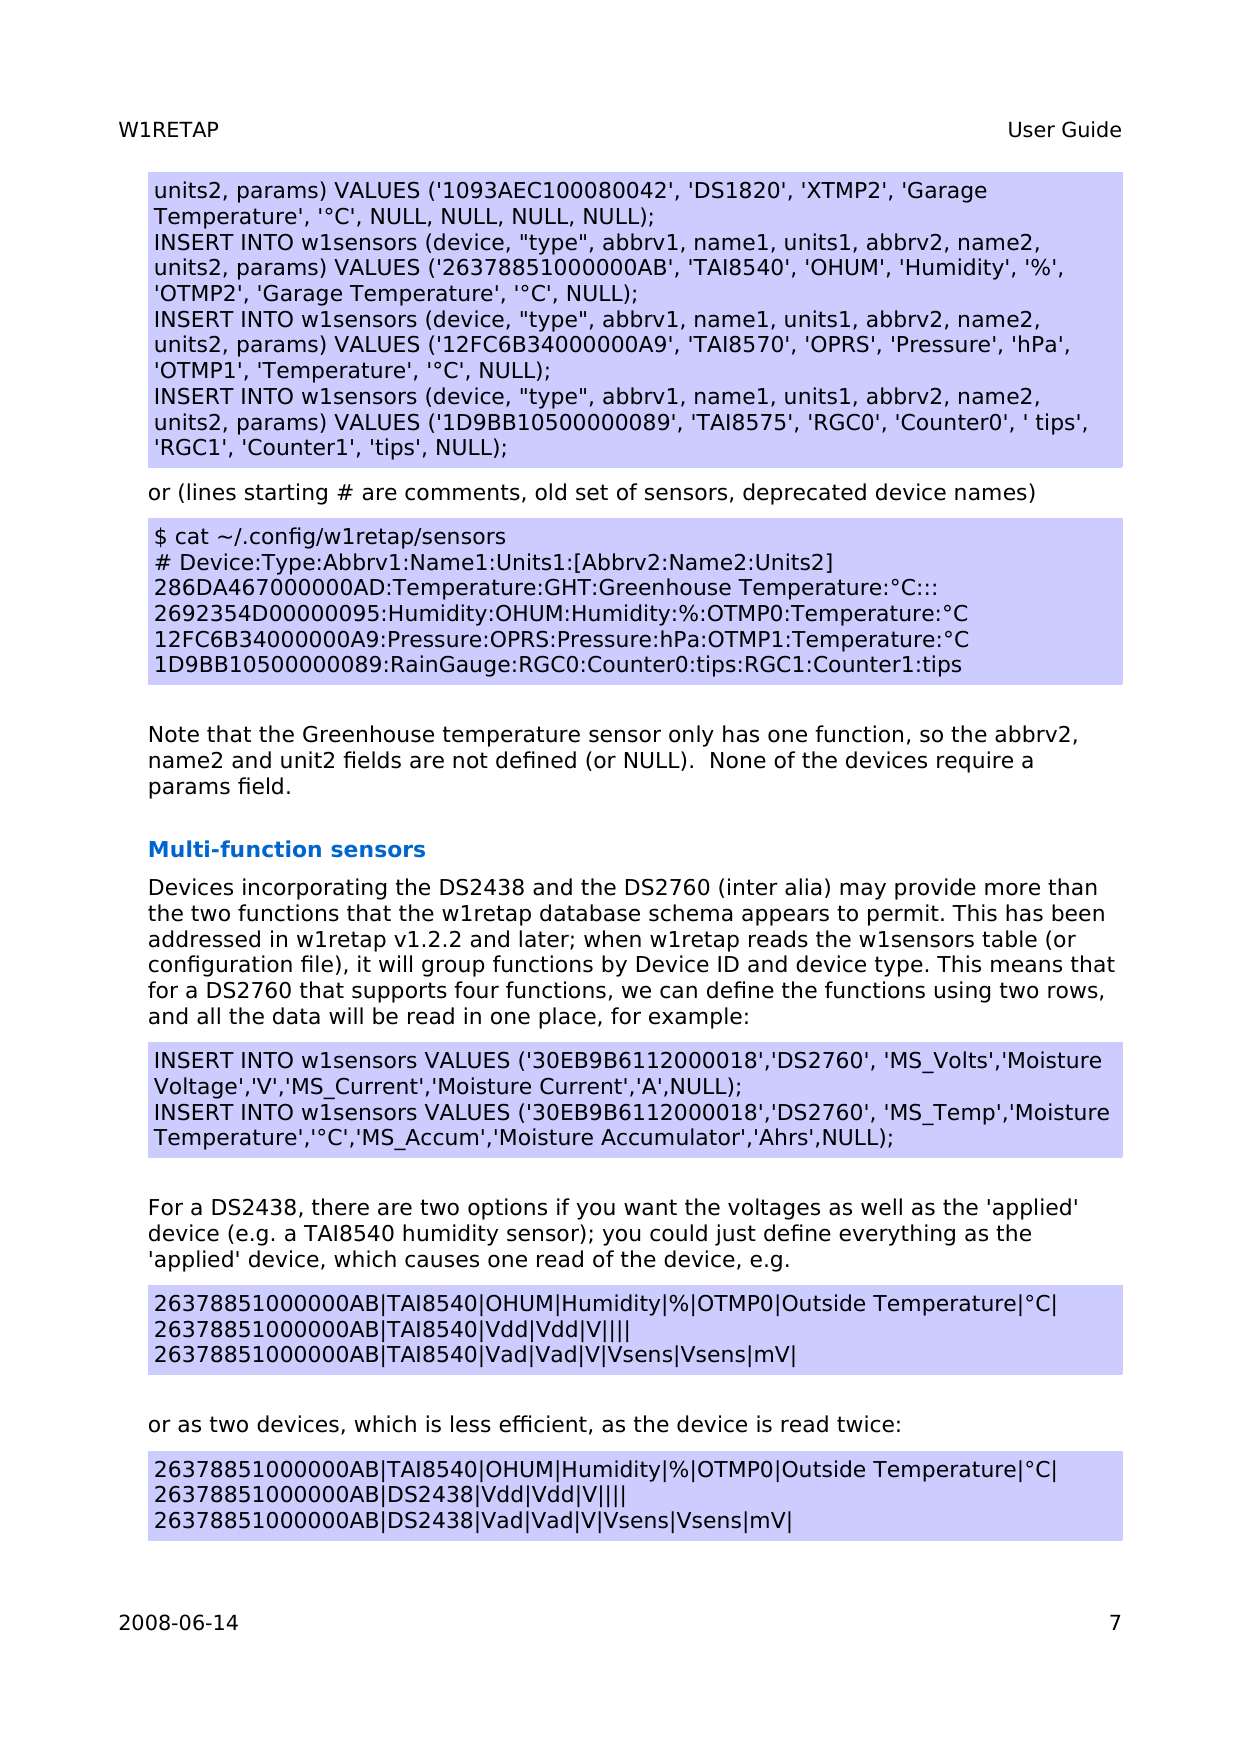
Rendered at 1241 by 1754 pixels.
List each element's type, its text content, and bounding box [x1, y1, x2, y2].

text 26378851000000AB|TAI8540|OHUM|Humidity|%|OTMP0|Outside Temperature|°C| [149, 1286, 1122, 1311]
subtitle Multi-function sensors [148, 837, 1122, 863]
text Note that the Greenhouse temperature sensor only has one function, so the abbrv2, name2 and unit2 fields are not defined (or NULL). None of the devices require a params field. [148, 722, 1122, 799]
text 26378851000000AB|TAI8540|OHUM|Humidity|%|OTMP0|Outside Temperature|°C| [149, 1452, 1122, 1476]
text For a DS2438, there are two options if you want the voltages as well as the 'applied' device (e.g. a TAI8540 humidity sensor); you could just define everything as the 'applied' device, which causes one read of the device, e.g. [148, 1195, 1122, 1272]
text INSERT INTO w1sensors VALUES ('30EB9B6112000018','DS2760', 'MS_Volts','Moisture Voltage','V','MS_Current','Moisture Current','A',NULL); [149, 1043, 1122, 1093]
text $ cat ~/.config/w1retap/sensors # Device:Type:Abbrv1:Name1:Units1:[Abbrv2:Name2:Units2] 286DA467000000AD:Temperature:GHT:Greenhouse Temperature:°C::: 2692354D00000095:Humidity:OHUM:Humidity:%:OTMP0:Temperature:°C 12FC6B34000000A9:Pressure:OPRS:Pressure:hPa:OTMP1:Temperature:°C 1D9BB10500000089:RainGauge:RGC0:Counter0:tips:RGC1:Counter1:tips [149, 519, 1122, 684]
text units2, params) VALUES ('1093AEC100080042', 'DS1820', 'XTMP2', 'Garage Temperature', '°C', NULL, NULL, NULL, NULL); INSERT INTO w1sensors (device, "type", abbrv1, name1, units1, abbrv2, name2, units2, params) VALUES ('26378851000000AB', 'TAI8540', 'OHUM', 'Humidity', '%', 'OTMP2', 'Garage Temperature', '°C', NULL); INSERT INTO w1sensors (device, "type", abbrv1, name1, units1, abbrv2, name2, units2, params) VALUES ('12FC6B34000000A9', 'TAI8570', 'OPRS', 'Pressure', 'hPa', 'OTMP1', 'Temperature', '°C', NULL); INSERT INTO w1sensors (device, "type", abbrv1, name1, units1, abbrv2, name2, units2, params) VALUES ('1D9BB10500000089', 'TAI8575', 'RGC0', 'Counter0', ' tips', 'RGC1', 'Counter1', 'tips', NULL); [149, 173, 1122, 467]
text or (lines starting # are comments, old set of sensors, deprecated device names) [148, 479, 1122, 505]
text 26378851000000AB|TAI8540|Vdd|Vdd|V|||| [149, 1311, 1122, 1336]
text 26378851000000AB|DS2438|Vad|Vad|V|Vsens|Vsens|mV| [149, 1502, 1122, 1540]
text Devices incorporating the DS2438 and the DS2760 (inter alia) may provide more than the two functions that the w1retap database schema appears to permit. This has been addressed in w1retap v1.2.2 and later; when w1retap reads the w1sensors table (or configuration file), it will group functions by Device ID and device type. This means that for a DS2760 that supports four functions, we can define the functions using two rows, and all the data will be read in one place, for example: [148, 875, 1122, 1029]
text 26378851000000AB|DS2438|Vdd|Vdd|V|||| [149, 1476, 1122, 1502]
text or as two devices, which is less efficient, as the device is read twice: [148, 1412, 1122, 1438]
text INSERT INTO w1sensors VALUES ('30EB9B6112000018','DS2760', 'MS_Temp','Moisture Temperature','°C','MS_Accum','Moisture Accumulator','Ahrs',NULL); [149, 1093, 1122, 1157]
text 26378851000000AB|TAI8540|Vad|Vad|V|Vsens|Vsens|mV| [149, 1336, 1122, 1374]
